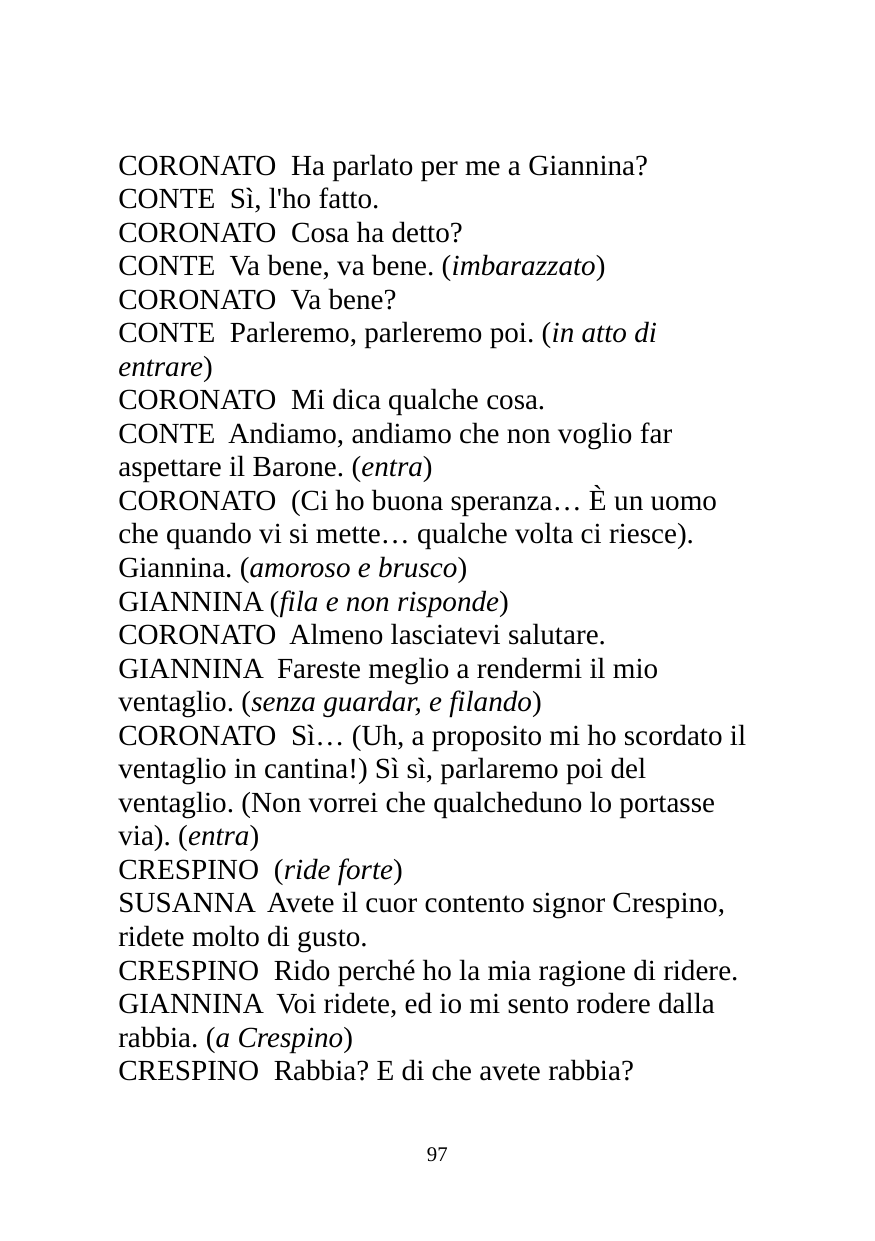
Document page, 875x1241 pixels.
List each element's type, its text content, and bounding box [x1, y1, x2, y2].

text CORONATO Almeno lasciatevi salutare. [118, 617, 756, 651]
text CORONATO Mi dica qualche cosa. [118, 382, 756, 416]
text SUSANNA Avete il cuor contento signor Crespino, ridete molto di gusto. [118, 886, 756, 953]
text CORONATO Ha parlato per me a Giannina? [118, 148, 756, 181]
text CONTE Parleremo, parleremo poi. (in atto di entrare) [118, 315, 756, 382]
text CRESPINO Rido perché ho la mia ragione di ridere. [118, 953, 756, 986]
text CORONATO (Ci ho buona speranza… È un uomo che quando vi si mette… qualche volta ci riesce). Giannina. (amoroso e brusco) [118, 483, 756, 584]
text CORONATO Va bene? [118, 282, 756, 315]
text CRESPINO (ride forte) [118, 852, 756, 886]
text GIANNINA Voi ridete, ed io mi sento rodere dalla rabbia. (a Crespino) [118, 986, 756, 1053]
text CRESPINO Rabbia? E di che avete rabbia? [118, 1053, 756, 1087]
text CORONATO Cosa ha detto? [118, 215, 756, 248]
text CONTE Va bene, va bene. (imbarazzato) [118, 248, 756, 282]
text GIANNINA Fareste meglio a rendermi il mio ventaglio. (senza guardar, e filando) [118, 651, 756, 718]
text GIANNINA (fila e non risponde) [118, 584, 756, 617]
text CORONATO Sì… (Uh, a proposito mi ho scordato il ventaglio in cantina!) Sì sì, parlaremo poi del ventaglio. (Non vorrei che qualcheduno lo portasse via). (entra) [118, 718, 756, 852]
text CONTE Sì, l'ho fatto. [118, 181, 756, 215]
text CONTE Andiamo, andiamo che non voglio far aspettare il Barone. (entra) [118, 416, 756, 483]
